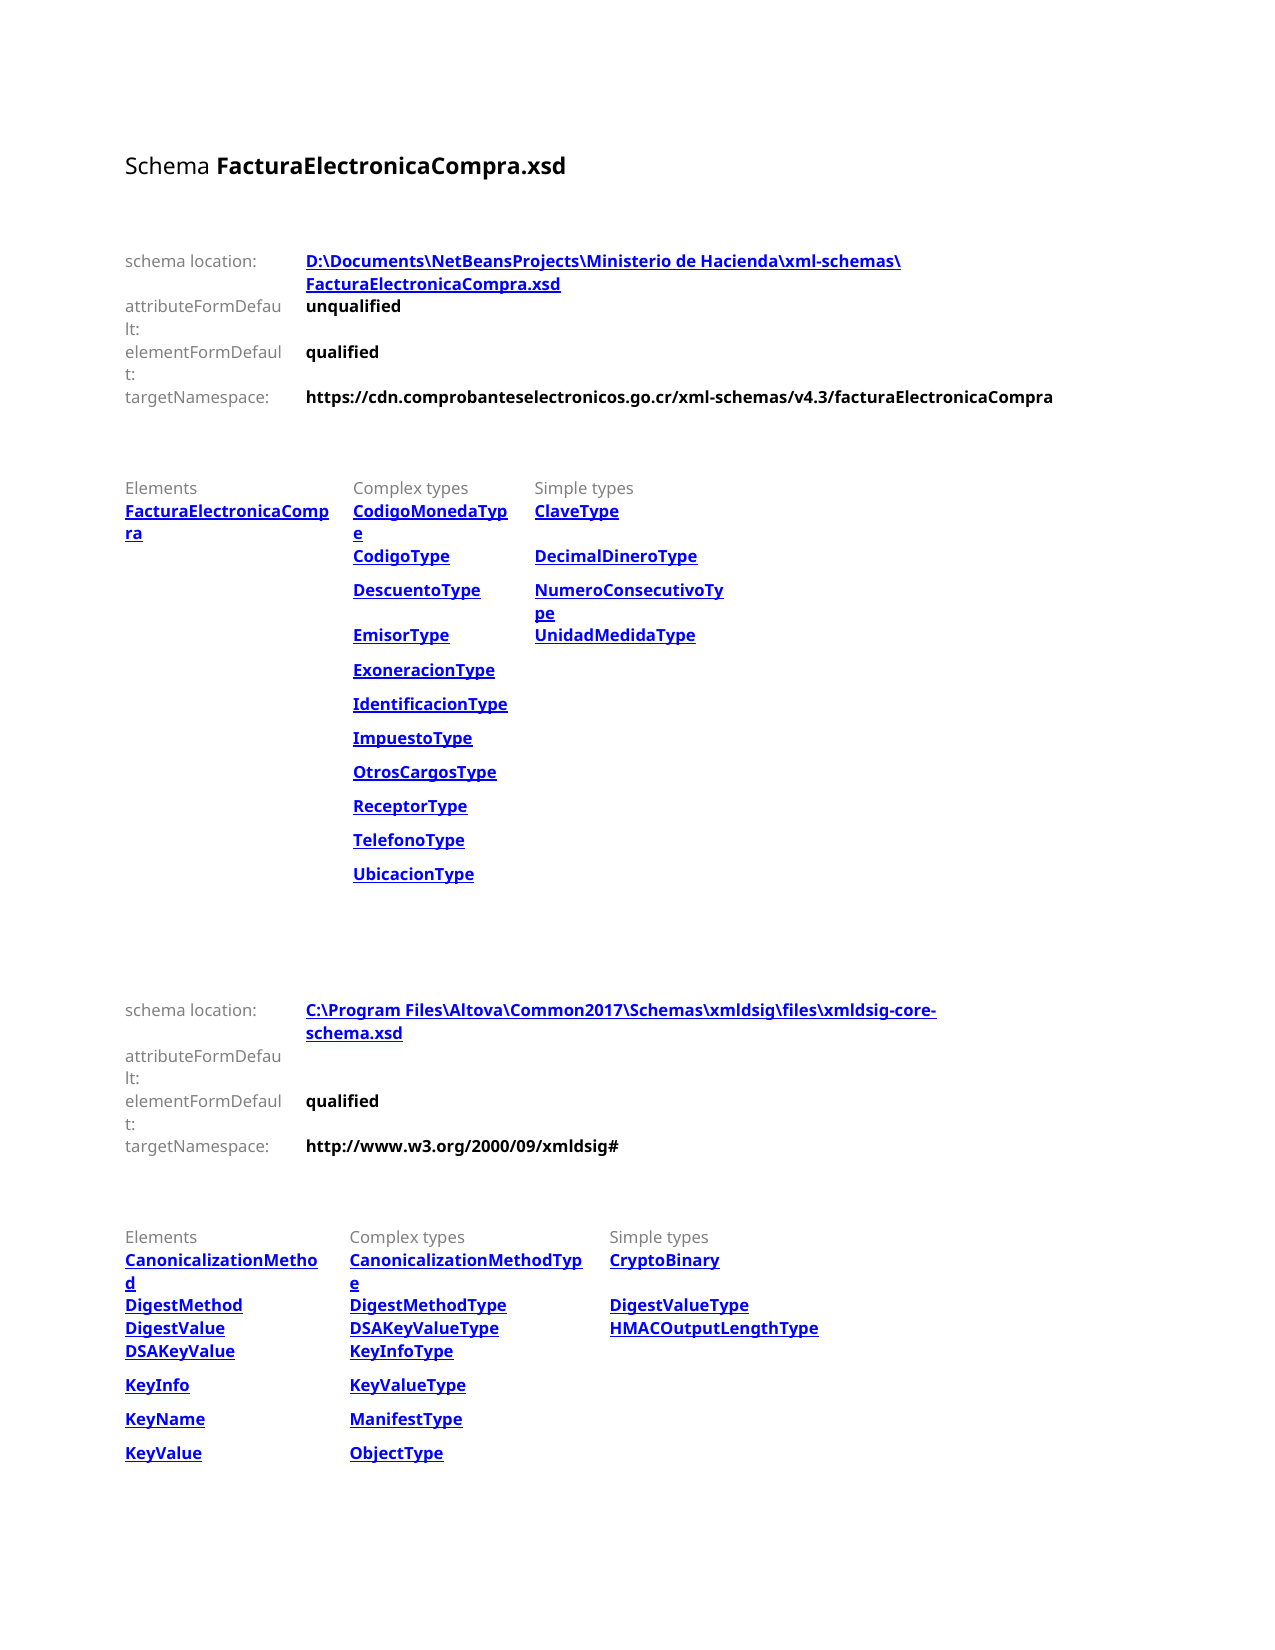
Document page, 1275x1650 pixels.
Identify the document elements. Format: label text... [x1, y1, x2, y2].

table_cell https://cdn.comprobanteselectronicos.go.cr/xml-schemas/v4.3/facturaElectronicaCompra [294, 386, 1116, 408]
table_cell KeyValueType [338, 1374, 598, 1407]
table_cell [523, 863, 743, 897]
table_cell [598, 1339, 835, 1373]
table_cell KeyName [114, 1408, 338, 1442]
table_cell elementFormDefault: [114, 340, 294, 386]
table_cell [114, 829, 342, 862]
table_cell UnidadMedidaType [523, 624, 743, 658]
table_cell [114, 760, 342, 794]
table_cell DigestValueType [598, 1294, 835, 1317]
table_header C:\Program Files\Altova\Common2017\Schemas\xmldsig\files\xmldsig-core-schema.xsd [294, 999, 1012, 1044]
table_cell ManifestType [338, 1408, 598, 1442]
table_cell DigestValue [114, 1317, 338, 1339]
table_cell [598, 1374, 835, 1407]
table_cell qualified [294, 340, 1116, 386]
table_cell [523, 794, 743, 828]
table_cell [294, 1158, 1012, 1192]
table_cell ExoneracionType [342, 658, 523, 692]
table_header D:\Documents\NetBeansProjects\Ministerio de Hacienda\xml-schemas\FacturaElectronicaCompra.xsd [294, 249, 1116, 295]
table_cell DigestMethodType [338, 1294, 598, 1317]
table_cell [114, 726, 342, 760]
table_cell ObjectType [338, 1442, 598, 1476]
table_cell [523, 760, 743, 794]
table_cell IdentificacionType [342, 692, 523, 726]
table_header schema location: [114, 249, 294, 295]
table_cell [114, 1158, 294, 1192]
table_cell HMACOutputLengthType [598, 1317, 835, 1339]
table_cell [294, 1044, 1012, 1089]
table_cell DescuentoType [342, 579, 523, 624]
table_cell [114, 863, 342, 897]
table_cell [114, 579, 342, 624]
table_header Elements [114, 476, 342, 499]
table_cell UbicacionType [342, 863, 523, 897]
table_cell [523, 829, 743, 862]
table_cell CodigoMonedaType [342, 499, 523, 544]
table_cell KeyInfoType [338, 1339, 598, 1373]
table_cell NumeroConsecutivoType [523, 579, 743, 624]
table_cell [114, 794, 342, 828]
table_cell CanonicalizationMethod [114, 1249, 338, 1294]
table_cell CodigoType [342, 545, 523, 579]
table_cell CryptoBinary [598, 1249, 835, 1294]
table_cell targetNamespace: [114, 386, 294, 408]
table_cell [598, 1408, 835, 1442]
table_cell [523, 726, 743, 760]
text Schema FacturaElectronicaCompra.xsd [125, 150, 1150, 181]
table_header schema location: [114, 999, 294, 1044]
table_cell [294, 408, 1116, 442]
table_cell TelefonoType [342, 829, 523, 862]
table_cell [114, 408, 294, 442]
table_header Complex types [342, 476, 523, 499]
table_header Simple types [598, 1226, 835, 1248]
table_cell DecimalDineroType [523, 545, 743, 579]
table_cell ReceptorType [342, 794, 523, 828]
table_cell [523, 692, 743, 726]
table_cell [114, 624, 342, 658]
table_cell DSAKeyValueType [338, 1317, 598, 1339]
table_cell KeyInfo [114, 1374, 338, 1407]
table_cell FacturaElectronicaCompra [114, 499, 342, 544]
table_cell elementFormDefault: [114, 1090, 294, 1135]
table_cell qualified [294, 1090, 1012, 1135]
table_cell attributeFormDefault: [114, 1044, 294, 1089]
table_cell [114, 692, 342, 726]
table_header Complex types [338, 1226, 598, 1248]
table_cell ImpuestoType [342, 726, 523, 760]
table_cell [598, 1442, 835, 1476]
table_cell attributeFormDefault: [114, 295, 294, 340]
table_cell http://www.w3.org/2000/09/xmldsig# [294, 1135, 1012, 1158]
table_cell [114, 658, 342, 692]
table_cell targetNamespace: [114, 1135, 294, 1158]
table_cell DSAKeyValue [114, 1339, 338, 1373]
table_cell OtrosCargosType [342, 760, 523, 794]
table_cell [114, 545, 342, 579]
table_cell EmisorType [342, 624, 523, 658]
table_cell CanonicalizationMethodType [338, 1249, 598, 1294]
table_cell unqualified [294, 295, 1116, 340]
table_cell ClaveType [523, 499, 743, 544]
table_header Simple types [523, 476, 743, 499]
table_header Elements [114, 1226, 338, 1248]
table_cell [523, 658, 743, 692]
table_cell DigestMethod [114, 1294, 338, 1317]
table_cell KeyValue [114, 1442, 338, 1476]
